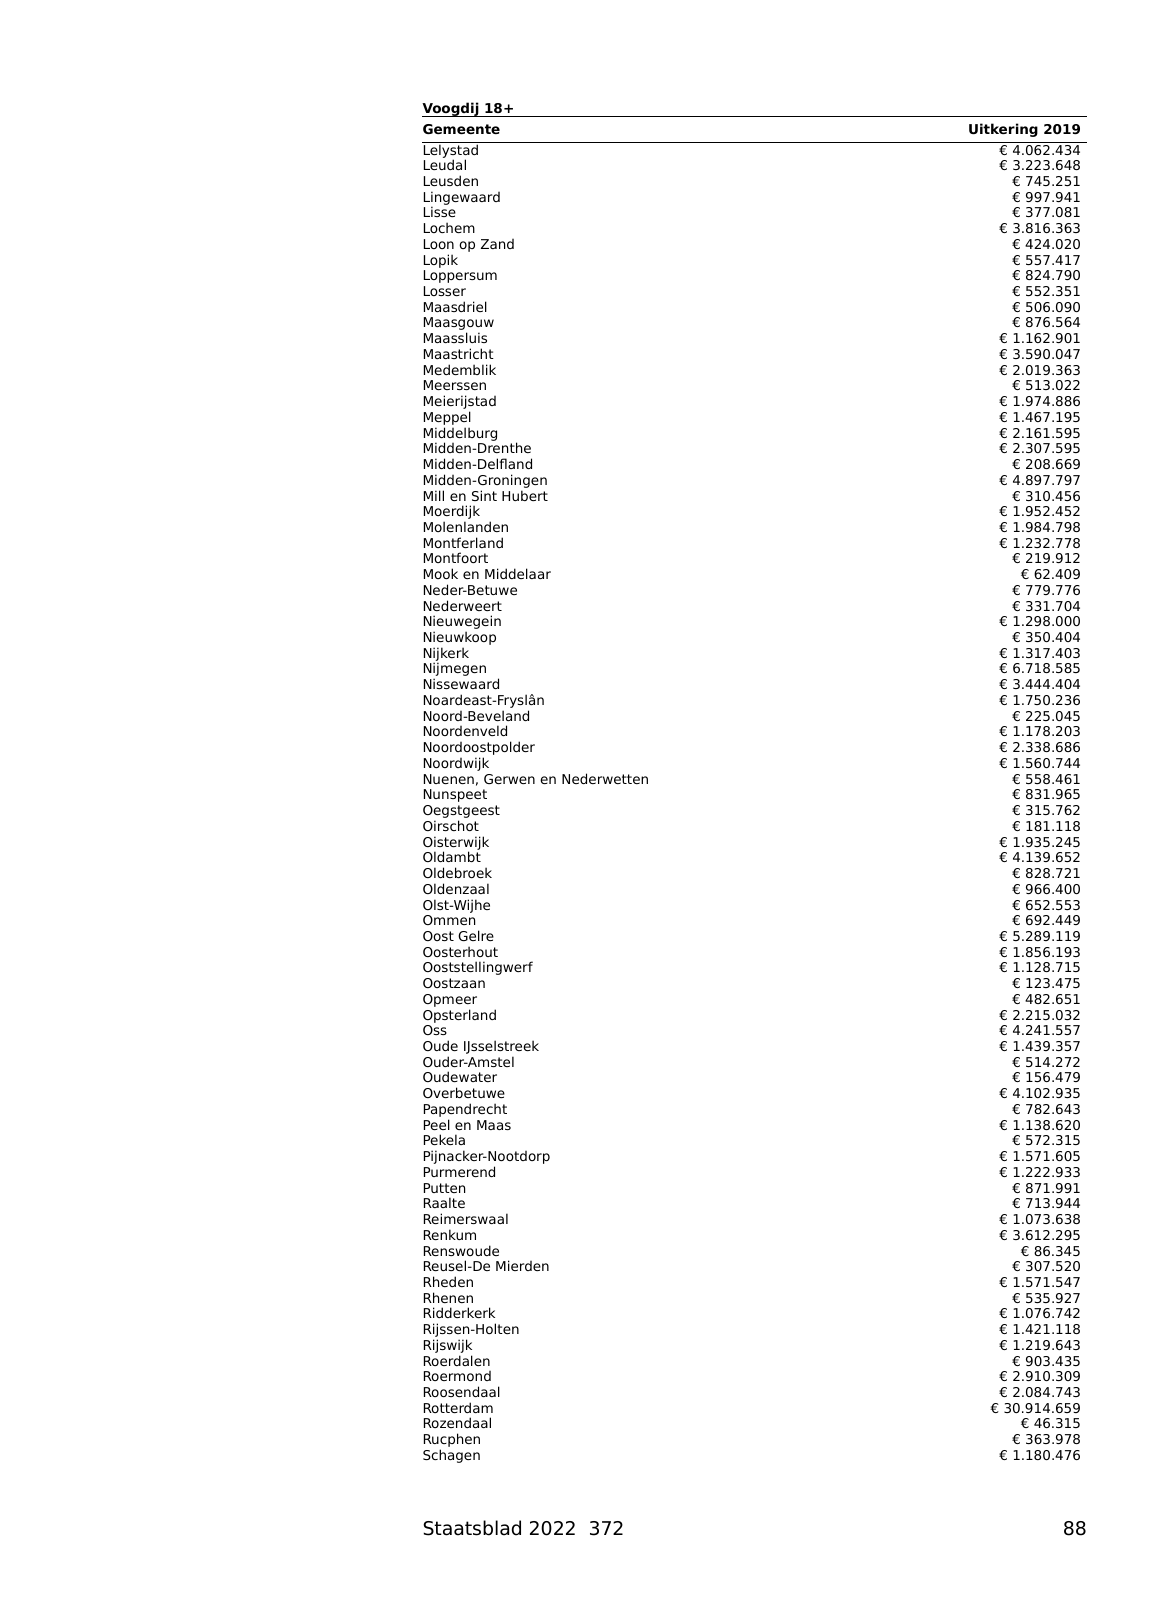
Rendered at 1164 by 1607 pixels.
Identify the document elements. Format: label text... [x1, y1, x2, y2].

table_cell Midden-Drenthe [422, 441, 831, 457]
table_cell € 1.856.193 [831, 945, 1087, 960]
table_cell € 181.118 [831, 819, 1087, 834]
table_cell € 745.251 [831, 174, 1087, 189]
table_cell Papendrecht [422, 1102, 831, 1117]
table_cell Nuenen, Gerwen en Nederwetten [422, 771, 831, 787]
table_cell € 966.400 [831, 882, 1087, 897]
table_cell Oosterhout [422, 945, 831, 960]
table_cell Ridderkerk [422, 1306, 831, 1322]
table_cell Maasdriel [422, 300, 831, 315]
table_cell € 1.222.933 [831, 1165, 1087, 1180]
table_cell Rijswijk [422, 1338, 831, 1353]
table_cell Oostzaan [422, 976, 831, 992]
table_cell € 363.978 [831, 1432, 1087, 1448]
table_cell Lochem [422, 221, 831, 237]
table_cell Pijnacker-Nootdorp [422, 1149, 831, 1165]
table_cell Meerssen [422, 378, 831, 394]
table_cell € 1.935.245 [831, 834, 1087, 850]
table_cell € 828.721 [831, 866, 1087, 882]
table_cell € 315.762 [831, 803, 1087, 819]
table_cell Oldambt [422, 850, 831, 866]
table_cell Molenlanden [422, 520, 831, 536]
table_cell Midden-Groningen [422, 473, 831, 488]
table_cell € 1.298.000 [831, 614, 1087, 630]
table_cell € 2.084.743 [831, 1385, 1087, 1401]
table_cell Peel en Maas [422, 1118, 831, 1133]
table_cell Pekela [422, 1133, 831, 1149]
table_cell € 1.138.620 [831, 1118, 1087, 1133]
table_cell Medemblik [422, 363, 831, 378]
table_cell € 2.215.032 [831, 1008, 1087, 1023]
table_cell € 506.090 [831, 300, 1087, 315]
table_cell € 652.553 [831, 897, 1087, 913]
table_cell Montferland [422, 536, 831, 551]
table_cell € 310.456 [831, 488, 1087, 504]
table_cell € 572.315 [831, 1133, 1087, 1149]
table_cell Renswoude [422, 1243, 831, 1259]
table_cell € 1.073.638 [831, 1212, 1087, 1228]
table_cell Moerdijk [422, 504, 831, 520]
table_header Voogdij 18+ [422, 100, 1087, 116]
table_cell € 225.045 [831, 709, 1087, 724]
table_cell € 713.944 [831, 1196, 1087, 1212]
table_cell € 3.223.648 [831, 158, 1087, 174]
table_cell € 831.965 [831, 787, 1087, 803]
table_cell Schagen [422, 1448, 831, 1463]
table_cell € 3.444.404 [831, 677, 1087, 693]
table_cell € 1.232.778 [831, 536, 1087, 551]
table_cell € 1.571.605 [831, 1149, 1087, 1165]
table_cell € 1.467.195 [831, 410, 1087, 425]
table_cell Uitkering 2019 [831, 117, 1087, 142]
table_cell Oisterwijk [422, 834, 831, 850]
table_cell € 1.750.236 [831, 693, 1087, 708]
table_cell € 1.974.886 [831, 394, 1087, 410]
table_cell € 513.022 [831, 378, 1087, 394]
table_cell € 1.219.643 [831, 1338, 1087, 1353]
table_cell € 535.927 [831, 1291, 1087, 1306]
table_cell Nijmegen [422, 661, 831, 677]
table_cell € 558.461 [831, 771, 1087, 787]
table_cell Rozendaal [422, 1416, 831, 1432]
table_cell Lisse [422, 205, 831, 221]
table_cell € 2.910.309 [831, 1369, 1087, 1385]
table_cell € 5.289.119 [831, 929, 1087, 944]
table_cell € 208.669 [831, 457, 1087, 473]
table_cell Losser [422, 284, 831, 299]
table_cell Ommen [422, 913, 831, 929]
table_cell Rheden [422, 1275, 831, 1291]
table_cell Montfoort [422, 551, 831, 567]
table_cell Nieuwegein [422, 614, 831, 630]
table_cell € 1.317.403 [831, 646, 1087, 661]
table_cell € 1.952.452 [831, 504, 1087, 520]
table_cell Neder-Betuwe [422, 583, 831, 598]
table_cell € 2.019.363 [831, 363, 1087, 378]
table_cell € 350.404 [831, 630, 1087, 646]
table_cell Nissewaard [422, 677, 831, 693]
table_cell Rhenen [422, 1291, 831, 1306]
table_cell € 1.076.742 [831, 1306, 1087, 1322]
table_cell Noardeast-Fryslân [422, 693, 831, 708]
table_cell Rijssen-Holten [422, 1322, 831, 1338]
table_cell € 557.417 [831, 253, 1087, 268]
table_cell Oss [422, 1023, 831, 1039]
table_cell Meppel [422, 410, 831, 425]
table_cell Lingewaard [422, 190, 831, 205]
table_cell Roermond [422, 1369, 831, 1385]
table_cell € 219.912 [831, 551, 1087, 567]
table_cell € 307.520 [831, 1259, 1087, 1275]
table_cell € 4.139.652 [831, 850, 1087, 866]
table_cell Lelystad [422, 143, 831, 158]
table_cell € 123.475 [831, 976, 1087, 992]
table_cell € 86.345 [831, 1243, 1087, 1259]
table_cell Putten [422, 1180, 831, 1196]
table_cell Roerdalen [422, 1354, 831, 1369]
table_cell Oldenzaal [422, 882, 831, 897]
table_cell € 997.941 [831, 190, 1087, 205]
table_cell Noordwijk [422, 756, 831, 771]
table_cell Oude IJsselstreek [422, 1039, 831, 1054]
table_cell Ooststellingwerf [422, 960, 831, 976]
table_cell Oegstgeest [422, 803, 831, 819]
table_cell Leudal [422, 158, 831, 174]
table_cell € 30.914.659 [831, 1401, 1087, 1416]
table_cell € 1.439.357 [831, 1039, 1087, 1054]
table_cell Meierijstad [422, 394, 831, 410]
table_cell € 1.180.476 [831, 1448, 1087, 1463]
table_cell € 3.590.047 [831, 347, 1087, 362]
table_cell € 3.816.363 [831, 221, 1087, 237]
table_cell Maasgouw [422, 315, 831, 331]
table_cell € 1.421.118 [831, 1322, 1087, 1338]
table_cell Gemeente [422, 117, 831, 142]
table_cell Nijkerk [422, 646, 831, 661]
table_cell € 1.128.715 [831, 960, 1087, 976]
table_cell € 62.409 [831, 567, 1087, 583]
table_cell Midden-Delfland [422, 457, 831, 473]
table_cell € 424.020 [831, 237, 1087, 252]
table_cell Raalte [422, 1196, 831, 1212]
table_cell Oirschot [422, 819, 831, 834]
table_cell Nederweert [422, 599, 831, 614]
table_cell Lopik [422, 253, 831, 268]
table_cell € 2.161.595 [831, 425, 1087, 441]
table_cell € 3.612.295 [831, 1228, 1087, 1243]
table_cell Maassluis [422, 331, 831, 347]
table_cell Opmeer [422, 992, 831, 1007]
table_cell Noordoostpolder [422, 740, 831, 756]
table_cell € 4.897.797 [831, 473, 1087, 488]
table_cell € 4.241.557 [831, 1023, 1087, 1039]
table_cell Oudewater [422, 1070, 831, 1086]
table_cell Renkum [422, 1228, 831, 1243]
table_cell € 1.162.901 [831, 331, 1087, 347]
table_cell Reusel-De Mierden [422, 1259, 831, 1275]
table_cell Middelburg [422, 425, 831, 441]
table_cell € 2.338.686 [831, 740, 1087, 756]
table_cell Maastricht [422, 347, 831, 362]
table_cell € 6.718.585 [831, 661, 1087, 677]
table_cell € 1.984.798 [831, 520, 1087, 536]
table_cell Opsterland [422, 1008, 831, 1023]
table_cell Ouder-Amstel [422, 1055, 831, 1070]
table_cell € 331.704 [831, 599, 1087, 614]
table_cell € 482.651 [831, 992, 1087, 1007]
table_cell € 1.560.744 [831, 756, 1087, 771]
table_cell Noord-Beveland [422, 709, 831, 724]
table_cell € 903.435 [831, 1354, 1087, 1369]
table_cell Oldebroek [422, 866, 831, 882]
table_cell Purmerend [422, 1165, 831, 1180]
table_cell Rotterdam [422, 1401, 831, 1416]
table_cell Nieuwkoop [422, 630, 831, 646]
table_cell Overbetuwe [422, 1086, 831, 1102]
table_cell € 1.571.547 [831, 1275, 1087, 1291]
table_cell Olst-Wijhe [422, 897, 831, 913]
table_cell Oost Gelre [422, 929, 831, 944]
table_cell Loon op Zand [422, 237, 831, 252]
table_cell € 4.102.935 [831, 1086, 1087, 1102]
table_cell € 782.643 [831, 1102, 1087, 1117]
table_cell € 46.315 [831, 1416, 1087, 1432]
table_cell € 552.351 [831, 284, 1087, 299]
table_cell € 1.178.203 [831, 724, 1087, 740]
table_cell € 514.272 [831, 1055, 1087, 1070]
table_cell Rucphen [422, 1432, 831, 1448]
table_cell € 156.479 [831, 1070, 1087, 1086]
table_cell Leusden [422, 174, 831, 189]
table_cell € 692.449 [831, 913, 1087, 929]
table_cell Loppersum [422, 268, 831, 284]
table_cell Roosendaal [422, 1385, 831, 1401]
table_cell € 779.776 [831, 583, 1087, 598]
table_cell Reimerswaal [422, 1212, 831, 1228]
table_cell Nunspeet [422, 787, 831, 803]
table_cell € 824.790 [831, 268, 1087, 284]
table_cell € 377.081 [831, 205, 1087, 221]
table_cell € 2.307.595 [831, 441, 1087, 457]
table_cell Noordenveld [422, 724, 831, 740]
table_cell € 876.564 [831, 315, 1087, 331]
table_cell Mill en Sint Hubert [422, 488, 831, 504]
table_cell € 871.991 [831, 1180, 1087, 1196]
table_cell Mook en Middelaar [422, 567, 831, 583]
table_cell € 4.062.434 [831, 143, 1087, 158]
